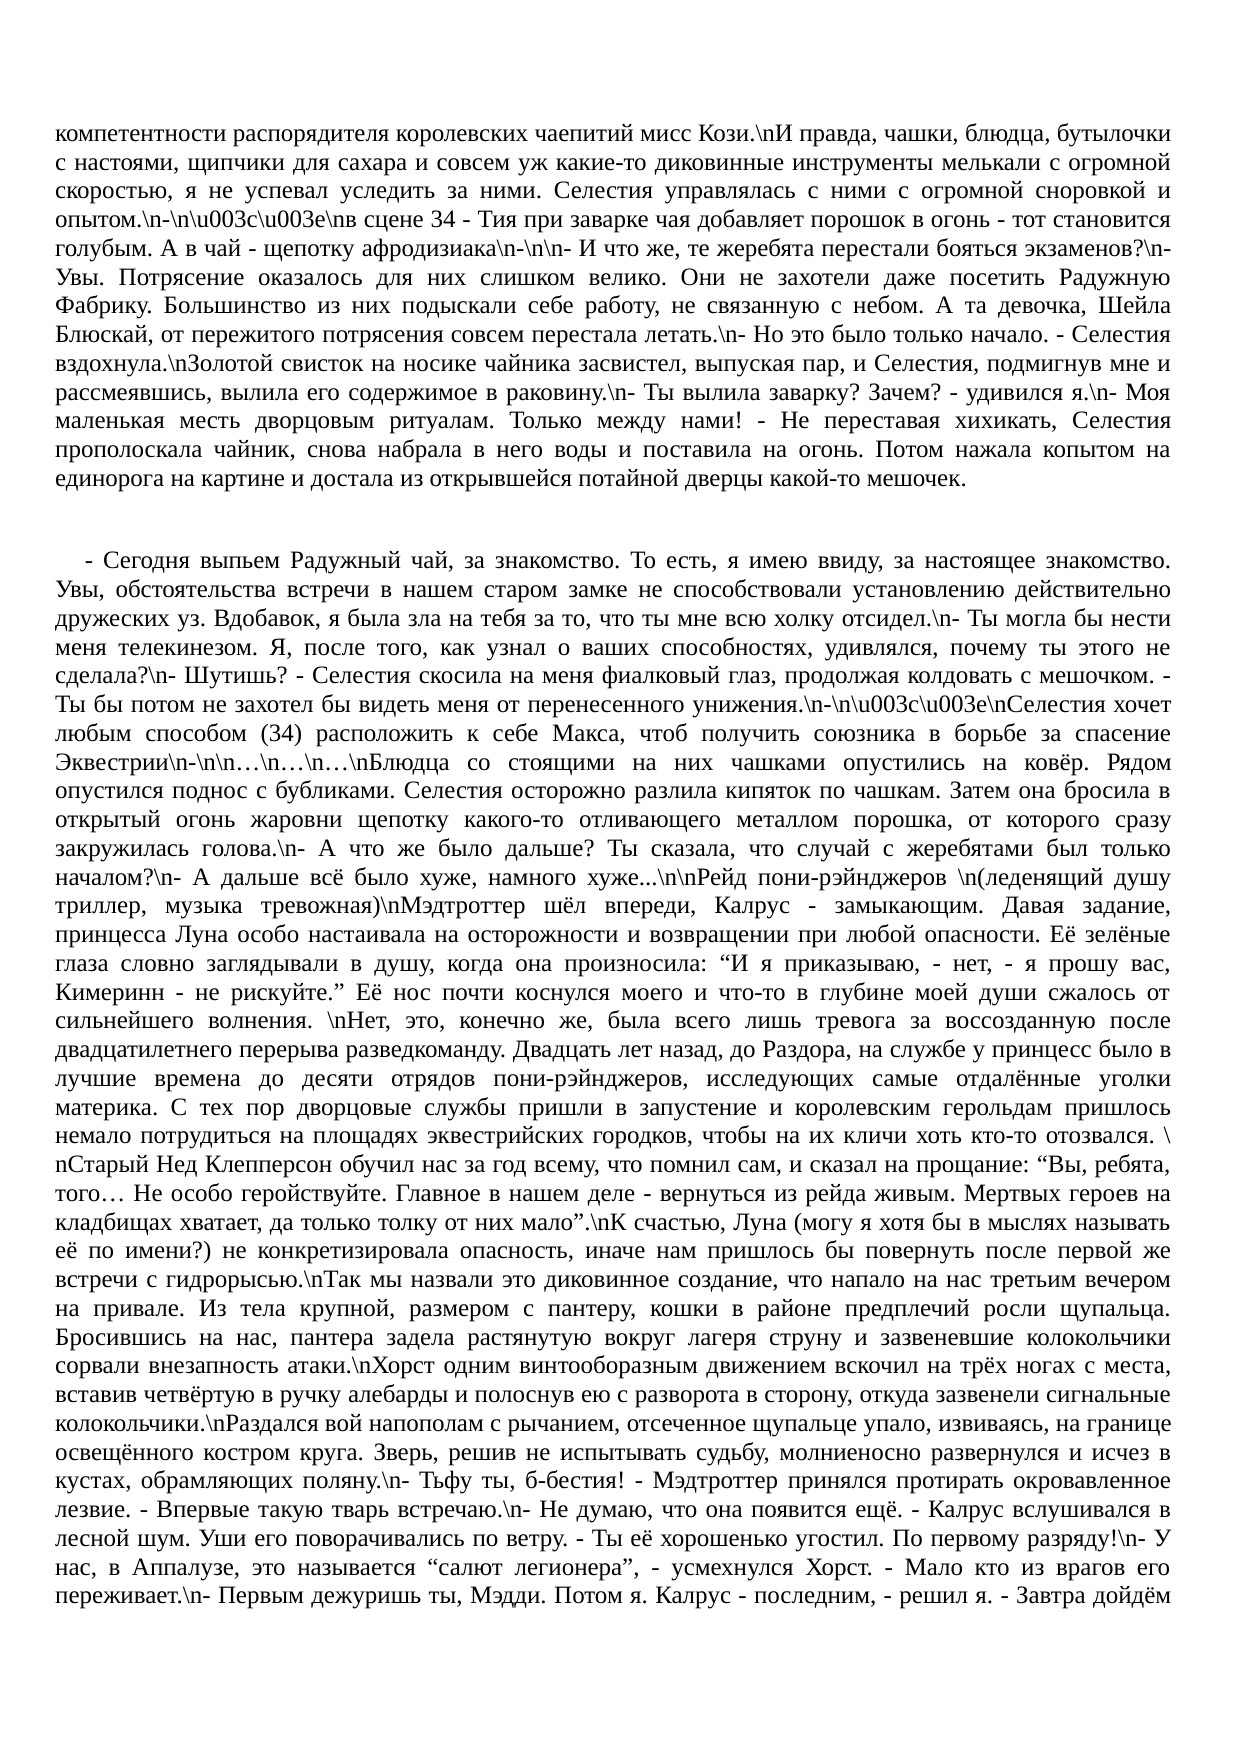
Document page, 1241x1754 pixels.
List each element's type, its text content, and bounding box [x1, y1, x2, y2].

text компетентности распорядителя королевских чаепитий мисс Кози.\nИ правда, чашки, блюдца, бутылочки с настоями, щипчики для сахара и совсем уж какие-то диковинные инструменты мелькали с огромной скоростью, я не успевал уследить за ними. Селестия управлялась с ними с огромной сноровкой и опытом.\n-\n\u003c\u003e\nв сцене 34 - Тия при заварке чая добавляет порошок в огонь - тот становится голубым. А в чай - щепотку афродизиака\n-\n\n- И что же, те жеребята перестали бояться экзаменов?\n- Увы. Потрясение оказалось для них слишком велико. Они не захотели даже посетить Радужную Фабрику. Большинство из них подыскали себе работу, не связанную с небом. А та девочка, Шейла Блюскай, от пережитого потрясения совсем перестала летать.\n- Но это было только начало. - Селестия вздохнула.\nЗолотой свисток на носике чайника засвистел, выпуская пар, и Селестия, подмигнув мне и рассмеявшись, вылила его содержимое в раковину.\n- Ты вылила заварку? Зачем? - удивился я.\n- Моя маленькая месть дворцовым ритуалам. Только между нами! - Не переставая хихикать, Селестия прополоскала чайник, снова набрала в него воды и поставила на огонь. Потом нажала копытом на единорога на картине и достала из открывшейся потайной дверцы какой-то мешочек. [55, 118, 1172, 492]
text - Сегодня выпьем Радужный чай, за знакомство. То есть, я имею ввиду, за настоящее знакомство. Увы, обстоятельства встречи в нашем старом замке не способствовали установлению действительно дружеских уз. Вдобавок, я была зла на тебя за то, что ты мне всю холку отсидел.\n- Ты могла бы нести меня телекинезом. Я, после того, как узнал о ваших способностях, удивлялся, почему ты этого не сделала?\n- Шутишь? - Селестия скосила на меня фиалковый глаз, продолжая колдовать с мешочком. - Ты бы потом не захотел бы видеть меня от перенесенного унижения.\n-\n\u003c\u003e\nСелестия хочет любым способом (34) расположить к себе Макса, чтоб получить союзника в борьбе за спасение Эквестрии\n-\n\n…\n…\n…\nБлюдца со стоящими на них чашками опустились на ковёр. Рядом опустился поднос с бубликами. Селестия осторожно разлила кипяток по чашкам. Затем она бросила в открытый огонь жаровни щепотку какого-то отливающего металлом порошка, от которого сразу закружилась голова.\n- А что же было дальше? Ты сказала, что случай с жеребятами был только началом?\n- А дальше всё было хуже, намного хуже...\n\nРейд пони-рэйнджеров \n(леденящий душу триллер, музыка тревожная)\nМэдтроттер шёл впереди, Калрус - замыкающим. Давая задание, принцесса Луна особо настаивала на осторожности и возвращении при любой опасности. Её зелёные глаза словно заглядывали в душу, когда она произносила: “И я приказываю, - нет, - я прошу вас, Кимеринн - не рискуйте.” Её нос почти коснулся моего и что-то в глубине моей души сжалось от сильнейшего волнения. \nНет, это, конечно же, была всего лишь тревога за воссозданную после двадцатилетнего перерыва разведкоманду. Двадцать лет назад, до Раздора, на службе у принцесс было в лучшие времена до десяти отрядов пони-рэйнджеров, исследующих самые отдалённые уголки материка. С тех пор дворцовые службы пришли в запустение и королевским герольдам пришлось немало потрудиться на площадях эквестрийских городков, чтобы на их кличи хоть кто-то отозвался. \nСтарый Нед Клепперсон обучил нас за год всему, что помнил сам, и сказал на прощание: “Вы, ребята, того… Не особо геройствуйте. Главное в нашем деле - вернуться из рейда живым. Мертвых героев на кладбищах хватает, да только толку от них мало”.\nК счастью, Луна (могу я хотя бы в мыслях называть её по имени?) не конкретизировала опасность, иначе нам пришлось бы повернуть после первой же встречи с гидрорысью.\nТак мы назвали это диковинное создание, что напало на нас третьим вечером на привале. Из тела крупной, размером с пантеру, кошки в районе предплечий росли щупальца. Бросившись на нас, пантера задела растянутую вокруг лагеря струну и зазвеневшие колокольчики сорвали внезапность атаки.\nХорст одним винтооборазным движением вскочил на трёх ногах с места, вставив четвёртую в ручку алебарды и полоснув ею с разворота в сторону, откуда зазвенели сигнальные колокольчики.\nРаздался вой напополам с рычанием, отсеченное щупальце упало, извиваясь, на границе освещённого костром круга. Зверь, решив не испытывать судьбу, молниеносно развернулся и исчез в кустах, обрамляющих поляну.\n- Тьфу ты, б-бестия! - Мэдтроттер принялся протирать окровавленное лезвие. - Впервые такую тварь встречаю.\n- Не думаю, что она появится ещё. - Калрус вслушивался в лесной шум. Уши его поворачивались по ветру. - Ты её хорошенько угостил. По первому разряду!\n- У нас, в Аппалузе, это называется “салют легионера”, - усмехнулся Хорст. - Мало кто из врагов его переживает.\n- Первым дежуришь ты, Мэдди. Потом я. Калрус - последним, - решил я. - Завтра дойдём [55, 546, 1172, 1609]
